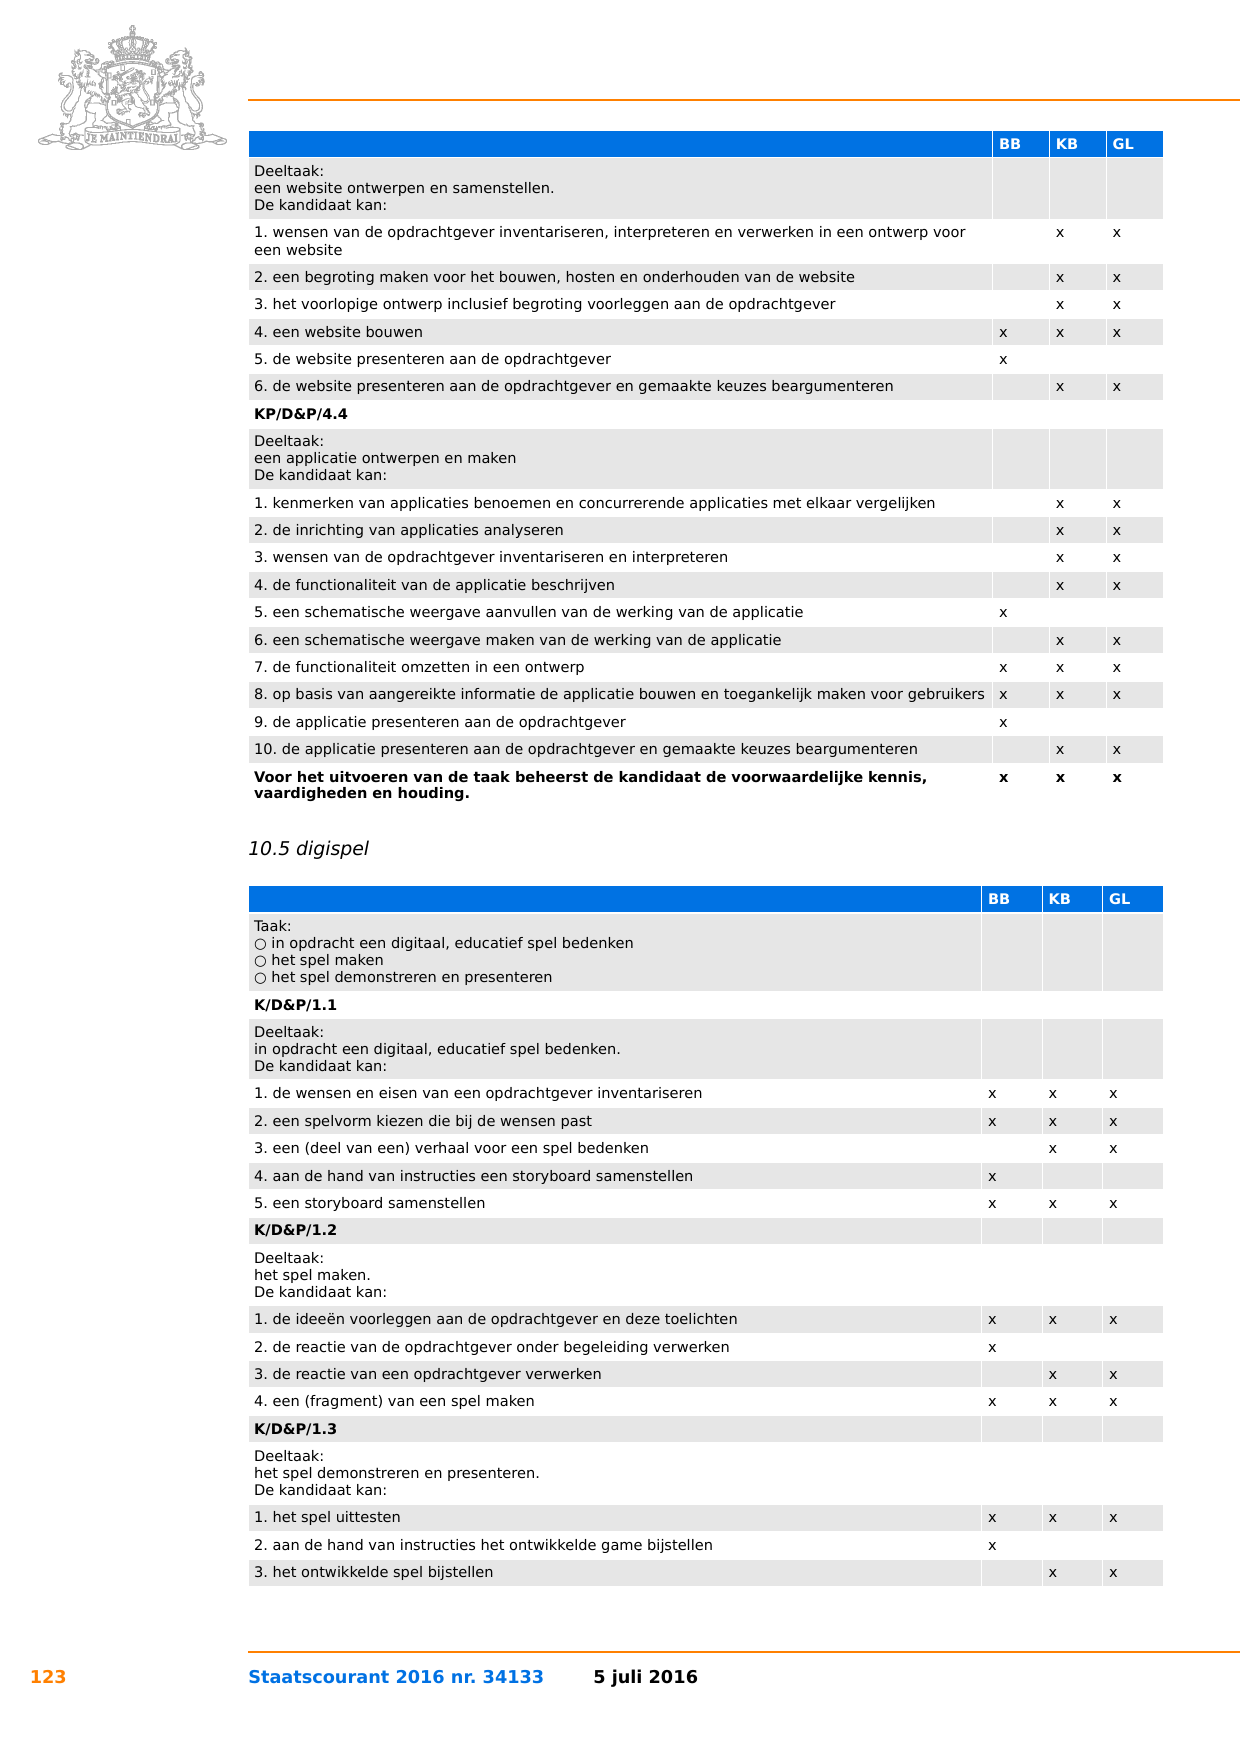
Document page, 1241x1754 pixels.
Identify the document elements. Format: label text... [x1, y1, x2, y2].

table_cell 1. kenmerken van applicaties benoemen en concurrerende applicaties met elkaar vergelijken [249, 490, 992, 516]
table_cell x [1103, 1389, 1163, 1415]
table_cell x [1107, 517, 1163, 543]
table_cell 7. de functionaliteit omzetten in een ontwerp [249, 654, 992, 681]
table_cell [1107, 346, 1163, 373]
table_cell x [1103, 1135, 1163, 1162]
table_cell [1103, 1416, 1163, 1442]
table_cell [993, 736, 1049, 763]
table_cell x [982, 1163, 1042, 1189]
table_cell K/D&P/1.2 [249, 1218, 981, 1244]
table_cell x [1107, 490, 1163, 516]
table_cell [982, 1361, 1042, 1387]
table_cell [1050, 709, 1106, 735]
table_cell 1. het spel uittesten [249, 1505, 981, 1531]
table_cell [1043, 1163, 1102, 1189]
table_header BB [993, 131, 1049, 157]
table_cell 6. de website presenteren aan de opdrachtgever en gemaakte keuzes beargumenteren [249, 374, 992, 400]
table_cell x [982, 1306, 1042, 1333]
table_cell [1107, 158, 1163, 219]
table_cell 1. wensen van de opdrachtgever inventariseren, interpreteren en verwerken in een ontwerp voor een website [249, 220, 992, 263]
table_cell K/D&P/1.3 [249, 1416, 981, 1442]
table_cell [1103, 1245, 1163, 1305]
table_cell Taak: ○ in opdracht een digitaal, educatief spel bedenken ○ het spel maken ○ het spel demonstreren en presenteren [249, 914, 981, 991]
table_cell Deeltaak: in opdracht een digitaal, educatief spel bedenken. De kandidaat kan: [249, 1019, 981, 1079]
table_cell [982, 992, 1042, 1018]
table_cell x [1050, 654, 1106, 681]
table_cell [982, 1416, 1042, 1442]
table_cell [993, 545, 1049, 571]
table_cell [1107, 599, 1163, 626]
table_cell [993, 291, 1049, 318]
table_cell x [1107, 736, 1163, 763]
table_cell [1103, 1532, 1163, 1558]
table_cell [1043, 1416, 1102, 1442]
table_cell 2. een begroting maken voor het bouwen, hosten en onderhouden van de website [249, 264, 992, 290]
table_cell [1103, 992, 1163, 1018]
table_cell [1043, 1019, 1102, 1079]
table_cell x [982, 1190, 1042, 1217]
table_cell 9. de applicatie presenteren aan de opdrachtgever [249, 709, 992, 735]
table_cell 8. op basis van aangereikte informatie de applicatie bouwen en toegankelijk maken voor gebruikers [249, 682, 992, 708]
table_cell [1050, 599, 1106, 626]
table_cell [1107, 429, 1163, 489]
table_cell x [1050, 319, 1106, 345]
table_cell x [1043, 1081, 1102, 1107]
table_cell [993, 490, 1049, 516]
table_cell [1103, 914, 1163, 991]
table_cell [993, 158, 1049, 219]
table_cell x [1050, 736, 1106, 763]
table_cell [993, 220, 1049, 263]
table_cell 1. de ideeën voorleggen aan de opdrachtgever en deze toelichten [249, 1306, 981, 1333]
table_cell [1043, 1443, 1102, 1504]
table_cell 2. aan de hand van instructies het ontwikkelde game bijstellen [249, 1532, 981, 1558]
table_cell x [993, 764, 1049, 807]
table_cell x [1043, 1505, 1102, 1531]
table_cell x [1050, 264, 1106, 290]
table_cell x [1050, 627, 1106, 653]
table_cell 3. wensen van de opdrachtgever inventariseren en interpreteren [249, 545, 992, 571]
table_cell x [993, 709, 1049, 735]
table_cell x [1107, 264, 1163, 290]
table_cell x [1050, 682, 1106, 708]
table_cell [993, 517, 1049, 543]
table_header GL [1107, 131, 1163, 157]
table_cell x [1043, 1108, 1102, 1134]
table_cell x [1103, 1505, 1163, 1531]
picture [38, 25, 227, 150]
table_cell [1043, 1245, 1102, 1305]
table_cell [993, 401, 1049, 427]
table_cell [1050, 346, 1106, 373]
table_cell x [1050, 572, 1106, 598]
table_cell x [1103, 1108, 1163, 1134]
table_cell x [1043, 1306, 1102, 1333]
table_header BB [982, 886, 1042, 912]
table_cell x [1107, 545, 1163, 571]
table_cell x [982, 1505, 1042, 1531]
table_cell 3. het ontwikkelde spel bijstellen [249, 1560, 981, 1586]
table_cell [1107, 401, 1163, 427]
table_cell 5. een storyboard samenstellen [249, 1190, 981, 1217]
table_cell x [982, 1532, 1042, 1558]
table_cell Deeltaak: het spel demonstreren en presenteren. De kandidaat kan: [249, 1443, 981, 1504]
table_cell [1050, 429, 1106, 489]
table_cell x [993, 599, 1049, 626]
table_cell x [1050, 220, 1106, 263]
table_cell 4. aan de hand van instructies een storyboard samenstellen [249, 1163, 981, 1189]
table_cell x [1050, 291, 1106, 318]
table_cell [982, 1245, 1042, 1305]
table_cell x [1050, 490, 1106, 516]
table_header GL [1103, 886, 1163, 912]
table_cell [1043, 914, 1102, 991]
table_cell 2. de inrichting van applicaties analyseren [249, 517, 992, 543]
table_cell [1103, 1163, 1163, 1189]
table_cell x [1050, 374, 1106, 400]
table_cell [982, 914, 1042, 991]
table_cell [1050, 401, 1106, 427]
table_cell x [1107, 654, 1163, 681]
table_cell [1103, 1019, 1163, 1079]
table_cell [993, 572, 1049, 598]
table_cell [993, 429, 1049, 489]
table_cell x [1050, 545, 1106, 571]
table_cell x [1103, 1361, 1163, 1387]
table_cell 5. een schematische weergave aanvullen van de werking van de applicatie [249, 599, 992, 626]
table_cell [1050, 158, 1106, 219]
table_cell x [1103, 1306, 1163, 1333]
table_cell Deeltaak: een applicatie ontwerpen en maken De kandidaat kan: [249, 429, 992, 489]
table_cell 5. de website presenteren aan de opdrachtgever [249, 346, 992, 373]
table_cell [993, 627, 1049, 653]
table_cell x [1103, 1081, 1163, 1107]
table_cell x [1103, 1190, 1163, 1217]
table_cell [1103, 1218, 1163, 1244]
table_cell KP/D&P/4.4 [249, 401, 992, 427]
table_cell [982, 1560, 1042, 1586]
table_cell [993, 374, 1049, 400]
table_cell 6. een schematische weergave maken van de werking van de applicatie [249, 627, 992, 653]
table_header KB [1050, 131, 1106, 157]
table_cell [1103, 1443, 1163, 1504]
table_cell x [1107, 764, 1163, 807]
table_cell [1107, 709, 1163, 735]
table_header [249, 131, 992, 157]
table_cell [1043, 992, 1102, 1018]
table_cell x [1107, 682, 1163, 708]
table_cell Deeltaak: het spel maken. De kandidaat kan: [249, 1245, 981, 1305]
table_cell 4. de functionaliteit van de applicatie beschrijven [249, 572, 992, 598]
table_cell x [1107, 374, 1163, 400]
table_cell x [1103, 1560, 1163, 1586]
table_cell [1043, 1334, 1102, 1360]
table_cell Deeltaak: een website ontwerpen en samenstellen. De kandidaat kan: [249, 158, 992, 219]
table_cell 2. een spelvorm kiezen die bij de wensen past [249, 1108, 981, 1134]
table_cell [1103, 1334, 1163, 1360]
table_cell 3. het voorlopige ontwerp inclusief begroting voorleggen aan de opdrachtgever [249, 291, 992, 318]
table_cell 3. de reactie van een opdrachtgever verwerken [249, 1361, 981, 1387]
table_cell x [1043, 1389, 1102, 1415]
table_cell 10. de applicatie presenteren aan de opdrachtgever en gemaakte keuzes beargumenteren [249, 736, 992, 763]
table_cell 4. een (fragment) van een spel maken [249, 1389, 981, 1415]
table_cell x [1043, 1135, 1102, 1162]
table_cell x [1043, 1361, 1102, 1387]
table_cell x [982, 1334, 1042, 1360]
table_cell x [1107, 572, 1163, 598]
table_cell x [1050, 517, 1106, 543]
table_cell [1043, 1218, 1102, 1244]
table_cell x [1043, 1190, 1102, 1217]
table_cell 3. een (deel van een) verhaal voor een spel bedenken [249, 1135, 981, 1162]
table_cell x [1107, 291, 1163, 318]
table_header [249, 886, 981, 912]
table_cell [982, 1019, 1042, 1079]
table_cell x [1050, 764, 1106, 807]
table_cell [982, 1443, 1042, 1504]
table_header KB [1043, 886, 1102, 912]
table_cell x [993, 682, 1049, 708]
table_cell x [1107, 220, 1163, 263]
table_cell x [982, 1081, 1042, 1107]
table_cell x [1107, 319, 1163, 345]
table_cell [982, 1218, 1042, 1244]
table_cell [993, 264, 1049, 290]
table_cell 4. een website bouwen [249, 319, 992, 345]
table_cell x [993, 346, 1049, 373]
table_cell x [993, 319, 1049, 345]
table_cell K/D&P/1.1 [249, 992, 981, 1018]
table_cell 2. de reactie van de opdrachtgever onder begeleiding verwerken [249, 1334, 981, 1360]
table_cell 1. de wensen en eisen van een opdrachtgever inventariseren [249, 1081, 981, 1107]
table_cell x [1107, 627, 1163, 653]
table_cell Voor het uitvoeren van de taak beheerst de kandidaat de voorwaardelijke kennis, vaardigheden en houding. [249, 764, 992, 807]
table_cell x [982, 1108, 1042, 1134]
table_cell [1043, 1532, 1102, 1558]
table_cell [982, 1135, 1042, 1162]
table_cell x [993, 654, 1049, 681]
subtitle 10.5 digispel [248, 838, 1163, 860]
table_cell x [1043, 1560, 1102, 1586]
table_cell x [982, 1389, 1042, 1415]
